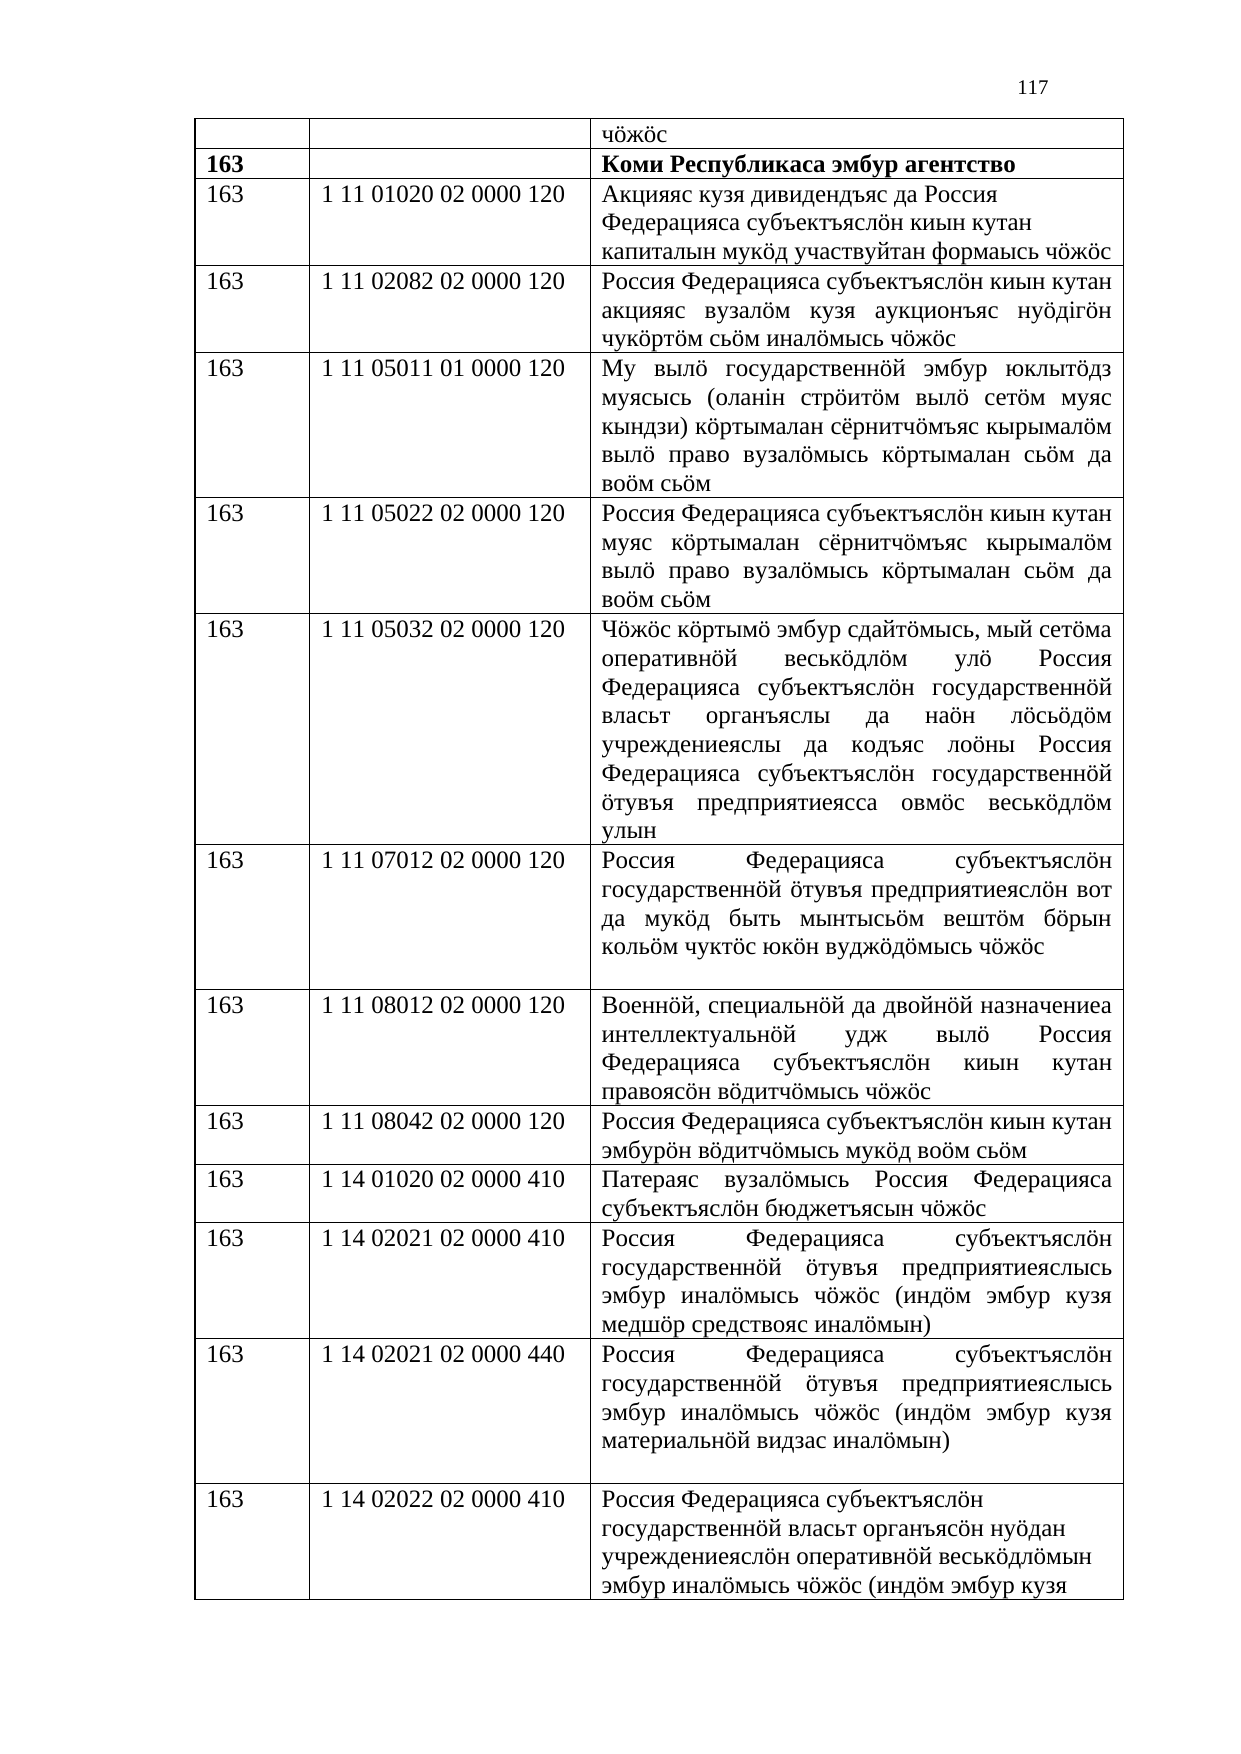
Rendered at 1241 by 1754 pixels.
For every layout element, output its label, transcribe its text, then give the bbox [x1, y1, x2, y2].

table_cell 1 11 05022 02 0000 120 [310, 498, 590, 613]
table_cell Коми Республикаса эмбур агентство [591, 149, 1123, 178]
table_cell Россия Федерацияса субъектъяслöн киын кутан муяс кöртымалан сёрнитчöмъяс кырымалöм вылö право вузалöмысь кöртымалан сьöм да воöм сьöм [591, 498, 1123, 613]
table_cell Му вылö государственнöй эмбур юклытöдз муясысь (оланiн стрöитöм вылö сетöм муяс кындзи) кöртымалан сёрнитчöмъяс кырымалöм вылö право вузалöмысь кöртымалан сьöм да воöм сьöм [591, 353, 1123, 497]
table_cell [1124, 148, 1182, 178]
table_cell Акцияяс кузя дивидендъяс да Россия Федерацияса субъектъяслöн киын кутан капиталын мукöд участвуйтан формаысь чöжöс [591, 179, 1123, 265]
table_cell [1124, 265, 1182, 352]
table_cell 163 [196, 1484, 309, 1599]
table_cell Военнöй, специальнöй да двойнöй назначениеа интеллектуальнöй удж вылö Россия Федерацияса субъектъяслöн киын кутан правоясöн вöдитчöмысь чöжöс [591, 990, 1123, 1105]
table_cell чöжöс [591, 119, 1123, 148]
table_cell 163 [196, 498, 309, 613]
table_cell Россия Федерацияса субъектъяслöн государственнöй öтувъя предприятиеяслысь эмбур иналöмысь чöжöс (индöм эмбур кузя материальнöй видзас иналöмын) [591, 1339, 1123, 1483]
table_cell [1124, 613, 1182, 844]
table_cell [1124, 178, 1182, 265]
table_cell 1 11 08012 02 0000 120 [310, 990, 590, 1105]
table_cell 1 14 02021 02 0000 410 [310, 1223, 590, 1338]
table_cell [1124, 1222, 1182, 1338]
table_cell 1 11 02082 02 0000 120 [310, 266, 590, 352]
table_cell 163 [196, 179, 309, 265]
table_cell Чöжöс кöртымö эмбур сдайтöмысь, мый сетöма оперативнöй веськöдлöм улö Россия Федерацияса субъектъяслöн государственнöй власьт органъяслы да наöн лöсьöдöм учреждениеяслы да кодъяс лоöны Россия Федерацияса субъектъяслöн государственнöй öтувъя предприятиеясса овмöс веськöдлöм улын [591, 614, 1123, 844]
table_cell 163 [196, 1165, 309, 1222]
table_cell Патераяс вузалöмысь Россия Федерацияса субъектъяслöн бюджетъясын чöжöс [591, 1165, 1123, 1222]
table_cell 1 11 05032 02 0000 120 [310, 614, 590, 844]
table_cell [1124, 1164, 1182, 1222]
table_cell 163 [196, 990, 309, 1105]
table_cell [1124, 1338, 1182, 1483]
table_cell [1124, 352, 1182, 497]
table_cell 163 [196, 266, 309, 352]
table_cell 1 11 07012 02 0000 120 [310, 845, 590, 989]
table_cell [1124, 118, 1182, 148]
table_cell [1124, 844, 1182, 989]
table_cell [310, 119, 590, 148]
table_cell 163 [196, 353, 309, 497]
table_cell [310, 149, 590, 178]
table_cell 1 11 05011 01 0000 120 [310, 353, 590, 497]
table_cell 1 14 01020 02 0000 410 [310, 1165, 590, 1222]
table_cell 1 14 02021 02 0000 440 [310, 1339, 590, 1483]
table_cell 163 [196, 1223, 309, 1338]
table_cell [1124, 497, 1182, 613]
table_cell Россия Федерацияса субъектъяслöн киын кутан акцияяс вузалöм кузя аукционъяс нуöдiгöн чукöртöм сьöм иналöмысь чöжöс [591, 266, 1123, 352]
table_cell [196, 119, 309, 148]
table_cell [1124, 989, 1182, 1105]
table_cell 163 [196, 1339, 309, 1483]
table_cell Россия Федерацияса субъектъяслöн государственнöй öтувъя предприятиеяслöн вот да мукöд быть мынтысьöм вештöм бöрын кольöм чуктöс юкöн вуджöдöмысь чöжöс [591, 845, 1123, 989]
table_cell 1 14 02022 02 0000 410 [310, 1484, 590, 1599]
table_cell Россия Федерацияса субъектъяслöн государственнöй власьт органъясöн нуöдан учреждениеяслöн оперативнöй веськöдлöмын эмбур иналöмысь чöжöс (индöм эмбур кузя [591, 1484, 1123, 1599]
table_cell 163 [196, 1106, 309, 1163]
table_cell 163 [196, 614, 309, 844]
table_cell [1124, 1105, 1182, 1163]
table_cell 1 11 01020 02 0000 120 [310, 179, 590, 265]
table_cell Россия Федерацияса субъектъяслöн киын кутан эмбурöн вöдитчöмысь мукöд воöм сьöм [591, 1106, 1123, 1163]
table_cell 163 [196, 149, 309, 178]
table_cell 1 11 08042 02 0000 120 [310, 1106, 590, 1163]
table_cell 163 [196, 845, 309, 989]
table_cell Россия Федерацияса субъектъяслöн государственнöй öтувъя предприятиеяслысь эмбур иналöмысь чöжöс (индöм эмбур кузя медшöр средствояс иналöмын) [591, 1223, 1123, 1338]
table_cell [1124, 1483, 1182, 1599]
